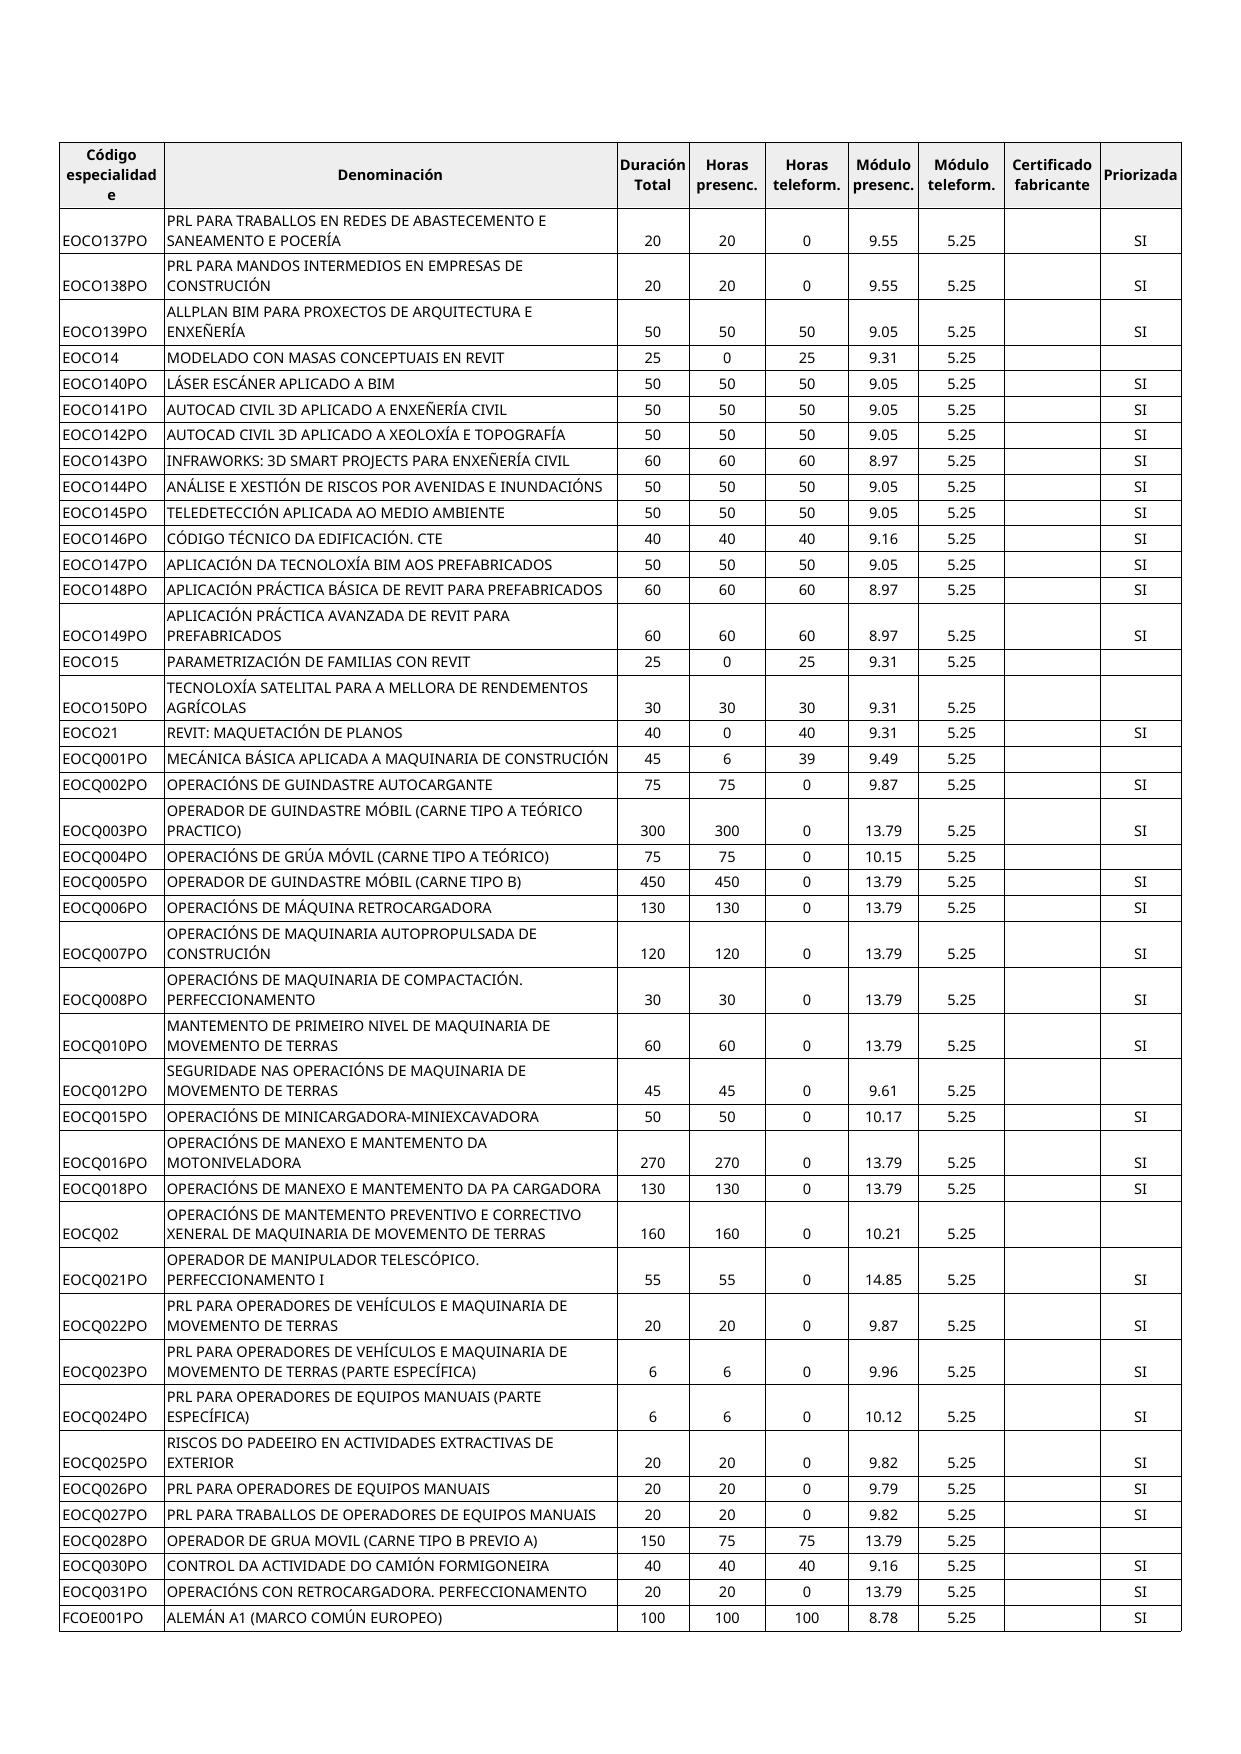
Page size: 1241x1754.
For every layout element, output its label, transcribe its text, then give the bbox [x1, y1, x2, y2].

table_cell 9,31 [849, 676, 918, 720]
table_cell 50 [690, 501, 765, 525]
table_cell 45 [618, 1059, 689, 1104]
table_cell [1005, 254, 1100, 299]
table_cell 5,25 [919, 300, 1004, 344]
table_cell OPERADOR DE GRUA MOVIL (CARNE TIPO B PREVIO A) [165, 1528, 617, 1553]
table_cell 0 [766, 968, 848, 1012]
table_cell SI [1101, 1431, 1181, 1476]
table_cell SI [1101, 578, 1181, 603]
table_cell EOCQ010PO [60, 1014, 164, 1058]
table_cell EOCQ012PO [60, 1059, 164, 1104]
table_cell [1005, 1554, 1100, 1579]
table_cell SI [1101, 1176, 1181, 1201]
table_cell EOCQ018PO [60, 1176, 164, 1201]
table_cell PRL PARA TRABALLOS DE OPERADORES DE EQUIPOS MANUAIS [165, 1502, 617, 1527]
table_cell 50 [690, 371, 765, 396]
table_cell EOCQ030PO [60, 1554, 164, 1579]
table_cell 9,55 [849, 209, 918, 253]
table_cell 9,82 [849, 1502, 918, 1527]
table_cell APLICACIÓN DA TECNOLOXÍA BIM AOS PREFABRICADOS [165, 552, 617, 577]
table_cell 0 [766, 1248, 848, 1293]
table_cell 50 [690, 552, 765, 577]
table_cell EOCQ001PO [60, 747, 164, 772]
table_cell 75 [618, 845, 689, 869]
table_cell 0 [766, 1385, 848, 1430]
table_cell 120 [690, 922, 765, 967]
table_header Certificado fabricante [1005, 143, 1100, 207]
table_cell [1005, 1606, 1100, 1631]
table_cell 60 [690, 1014, 765, 1058]
table_cell 13,79 [849, 870, 918, 895]
table_cell 9,87 [849, 773, 918, 798]
table_cell 9,61 [849, 1059, 918, 1104]
table_cell OPERADOR DE GUINDASTRE MÓBIL (CARNE TIPO B) [165, 870, 617, 895]
table_cell [1005, 1340, 1100, 1384]
table_cell 5,25 [919, 346, 1004, 370]
table_cell [1005, 423, 1100, 448]
table_cell EOCQ022PO [60, 1294, 164, 1338]
table_cell [1005, 300, 1100, 344]
table_cell 270 [690, 1131, 765, 1175]
table_cell SI [1101, 721, 1181, 746]
table_cell 5,25 [919, 397, 1004, 422]
table_cell 100 [690, 1606, 765, 1631]
table_cell 5,25 [919, 870, 1004, 895]
table_cell EOCQ025PO [60, 1431, 164, 1476]
table_cell OPERACIÓNS DE MANEXO E MANTEMENTO DA PA CARGADORA [165, 1176, 617, 1201]
table_cell EOCQ031PO [60, 1580, 164, 1605]
table_cell 5,25 [919, 501, 1004, 525]
table_cell 13,79 [849, 896, 918, 921]
table_cell [1101, 650, 1181, 674]
table_cell 0 [766, 1014, 848, 1058]
table_cell 5,25 [919, 475, 1004, 499]
table_header Priorizada [1101, 143, 1181, 207]
table_cell [1005, 578, 1100, 603]
table_cell 40 [618, 721, 689, 746]
table_cell MECÁNICA BÁSICA APLICADA A MAQUINARIA DE CONSTRUCIÓN [165, 747, 617, 772]
table_cell EOCO143PO [60, 449, 164, 474]
table_cell 9,49 [849, 747, 918, 772]
table_cell [1005, 968, 1100, 1012]
table_cell 5,25 [919, 254, 1004, 299]
table_cell 75 [690, 845, 765, 869]
table_cell 10,17 [849, 1105, 918, 1130]
table_cell 150 [618, 1528, 689, 1553]
table_cell 0 [766, 1431, 848, 1476]
table_cell [1005, 552, 1100, 577]
table_cell 0 [766, 1176, 848, 1201]
table_header Horas presenc. [690, 143, 765, 207]
table_cell [1101, 1528, 1181, 1553]
table_cell 60 [618, 1014, 689, 1058]
table_cell OPERACIÓNS CON RETROCARGADORA. PERFECCIONAMENTO [165, 1580, 617, 1605]
table_cell TECNOLOXÍA SATELITAL PARA A MELLORA DE RENDEMENTOS AGRÍCOLAS [165, 676, 617, 720]
table_cell 55 [618, 1248, 689, 1293]
table_cell 5,25 [919, 799, 1004, 843]
table_cell 50 [766, 475, 848, 499]
table_cell OPERACIÓNS DE MAQUINARIA AUTOPROPULSADA DE CONSTRUCIÓN [165, 922, 617, 967]
table_cell EOCQ015PO [60, 1105, 164, 1130]
table_cell 60 [690, 449, 765, 474]
table_cell LÁSER ESCÁNER APLICADO A BIM [165, 371, 617, 396]
table_cell 0 [766, 1340, 848, 1384]
table_cell SI [1101, 1385, 1181, 1430]
table_cell 60 [690, 604, 765, 649]
table_cell 75 [690, 1528, 765, 1553]
table_cell 5,25 [919, 423, 1004, 448]
table_cell 5,25 [919, 1502, 1004, 1527]
table_cell EOCO137PO [60, 209, 164, 253]
table_cell 0 [766, 1580, 848, 1605]
table_cell 40 [766, 526, 848, 551]
table_cell 9,05 [849, 501, 918, 525]
table_cell 25 [618, 650, 689, 674]
table_cell 50 [766, 501, 848, 525]
table_cell EOCO138PO [60, 254, 164, 299]
table_cell 10,21 [849, 1202, 918, 1247]
table_cell SI [1101, 1294, 1181, 1338]
table_cell [1005, 1580, 1100, 1605]
table_cell 60 [618, 604, 689, 649]
table_cell 40 [766, 1554, 848, 1579]
table_cell 13,79 [849, 799, 918, 843]
table_cell [1005, 870, 1100, 895]
table_header Módulo teleform. [919, 143, 1004, 207]
table_cell 20 [618, 209, 689, 253]
table_cell ALEMÁN A1 (MARCO COMÚN EUROPEO) [165, 1606, 617, 1631]
table_cell EOCQ02 [60, 1202, 164, 1247]
table_cell ALLPLAN BIM PARA PROXECTOS DE ARQUITECTURA E ENXEÑERÍA [165, 300, 617, 344]
table_cell SI [1101, 1014, 1181, 1058]
table_cell 6 [690, 747, 765, 772]
table_cell 20 [618, 1502, 689, 1527]
table_cell SI [1101, 397, 1181, 422]
table_cell 0 [766, 1477, 848, 1501]
table_cell 300 [618, 799, 689, 843]
table_cell CÓDIGO TÉCNICO DA EDIFICACIÓN. CTE [165, 526, 617, 551]
table_cell [1005, 397, 1100, 422]
table_cell 60 [618, 578, 689, 603]
table_cell [1005, 773, 1100, 798]
table_cell 130 [618, 1176, 689, 1201]
table_cell 20 [618, 1431, 689, 1476]
table_cell 10,15 [849, 845, 918, 869]
table_cell 20 [690, 1294, 765, 1338]
table_cell SI [1101, 1580, 1181, 1605]
table_cell 5,25 [919, 747, 1004, 772]
table_cell [1005, 604, 1100, 649]
table_cell EOCQ024PO [60, 1385, 164, 1430]
table_cell EOCQ023PO [60, 1340, 164, 1384]
table_cell [1005, 371, 1100, 396]
table_cell PARAMETRIZACIÓN DE FAMILIAS CON REVIT [165, 650, 617, 674]
table_cell 5,25 [919, 1248, 1004, 1293]
table_cell [1005, 475, 1100, 499]
table_cell 40 [618, 1554, 689, 1579]
table_cell OPERADOR DE MANIPULADOR TELESCÓPICO. PERFECCIONAMENTO I [165, 1248, 617, 1293]
table_cell REVIT: MAQUETACIÓN DE PLANOS [165, 721, 617, 746]
table_cell EOCQ027PO [60, 1502, 164, 1527]
table_cell 20 [690, 1477, 765, 1501]
table_cell EOCO21 [60, 721, 164, 746]
table_cell MODELADO CON MASAS CONCEPTUAIS EN REVIT [165, 346, 617, 370]
table_cell 120 [618, 922, 689, 967]
table_cell 5,25 [919, 1385, 1004, 1430]
table_cell 270 [618, 1131, 689, 1175]
table_cell EOCO14 [60, 346, 164, 370]
table_cell 9,87 [849, 1294, 918, 1338]
table_cell SI [1101, 968, 1181, 1012]
table_cell 50 [618, 1105, 689, 1130]
table_cell 50 [618, 552, 689, 577]
table_cell 5,25 [919, 604, 1004, 649]
table_cell [1005, 1385, 1100, 1430]
table_cell 0 [766, 1502, 848, 1527]
table_cell EOCQ008PO [60, 968, 164, 1012]
table_cell 6 [690, 1385, 765, 1430]
table_cell EOCQ026PO [60, 1477, 164, 1501]
table_cell EOCO141PO [60, 397, 164, 422]
table_cell [1005, 650, 1100, 674]
table_cell 50 [766, 423, 848, 448]
table_cell 0 [766, 773, 848, 798]
table_cell 9,05 [849, 475, 918, 499]
table_cell PRL PARA OPERADORES DE VEHÍCULOS E MAQUINARIA DE MOVEMENTO DE TERRAS [165, 1294, 617, 1338]
table_cell OPERACIÓNS DE MAQUINARIA DE COMPACTACIÓN. PERFECCIONAMENTO [165, 968, 617, 1012]
table_cell 5,25 [919, 1202, 1004, 1247]
table_cell [1005, 526, 1100, 551]
table_cell INFRAWORKS: 3D SMART PROJECTS PARA ENXEÑERÍA CIVIL [165, 449, 617, 474]
table_cell [1005, 1131, 1100, 1175]
table_cell 0 [766, 254, 848, 299]
table_cell 50 [618, 300, 689, 344]
table_cell SI [1101, 371, 1181, 396]
table_cell 5,25 [919, 1294, 1004, 1338]
table_cell 160 [618, 1202, 689, 1247]
table_cell SI [1101, 254, 1181, 299]
table_cell 45 [618, 747, 689, 772]
table_cell PRL PARA OPERADORES DE VEHÍCULOS E MAQUINARIA DE MOVEMENTO DE TERRAS (PARTE ESPECÍFICA) [165, 1340, 617, 1384]
table_cell [1005, 346, 1100, 370]
table_cell SI [1101, 922, 1181, 967]
table_cell [1005, 799, 1100, 843]
table_cell 13,79 [849, 1528, 918, 1553]
table_cell 5,25 [919, 526, 1004, 551]
table_cell 13,79 [849, 1131, 918, 1175]
table_cell [1005, 1059, 1100, 1104]
table_cell APLICACIÓN PRÁCTICA BÁSICA DE REVIT PARA PREFABRICADOS [165, 578, 617, 603]
table_cell 5,25 [919, 896, 1004, 921]
table_cell [1101, 845, 1181, 869]
table_cell [1005, 676, 1100, 720]
table_cell 20 [618, 1477, 689, 1501]
table_cell AUTOCAD CIVIL 3D APLICADO A ENXEÑERÍA CIVIL [165, 397, 617, 422]
table_cell 9,05 [849, 397, 918, 422]
table_cell EOCQ002PO [60, 773, 164, 798]
table_cell 40 [690, 1554, 765, 1579]
table_cell [1005, 1294, 1100, 1338]
table_cell 5,25 [919, 209, 1004, 253]
table_cell 5,25 [919, 1059, 1004, 1104]
table_cell 20 [618, 1294, 689, 1338]
table_cell 45 [690, 1059, 765, 1104]
table_cell 100 [618, 1606, 689, 1631]
table_cell SI [1101, 1248, 1181, 1293]
table_cell 100 [766, 1606, 848, 1631]
table_cell 30 [766, 676, 848, 720]
table_cell 5,25 [919, 1431, 1004, 1476]
table_cell 9,82 [849, 1431, 918, 1476]
table_cell EOCQ004PO [60, 845, 164, 869]
table_cell 5,25 [919, 1477, 1004, 1501]
table_cell SEGURIDADE NAS OPERACIÓNS DE MAQUINARIA DE MOVEMENTO DE TERRAS [165, 1059, 617, 1104]
table_cell EOCO149PO [60, 604, 164, 649]
table_cell 6 [618, 1385, 689, 1430]
table_cell 5,25 [919, 552, 1004, 577]
table_cell [1005, 1502, 1100, 1527]
table_cell 30 [690, 968, 765, 1012]
table_cell 5,25 [919, 1340, 1004, 1384]
table_cell SI [1101, 773, 1181, 798]
table_cell SI [1101, 1477, 1181, 1501]
table_cell [1005, 209, 1100, 253]
table_cell SI [1101, 449, 1181, 474]
table_cell EOCQ028PO [60, 1528, 164, 1553]
table_cell CONTROL DA ACTIVIDADE DO CAMIÓN FORMIGONEIRA [165, 1554, 617, 1579]
table_cell 75 [618, 773, 689, 798]
table_cell 40 [766, 721, 848, 746]
table_cell 20 [618, 1580, 689, 1605]
table_cell 50 [690, 300, 765, 344]
table_cell 50 [766, 300, 848, 344]
table_cell 50 [766, 397, 848, 422]
table_cell 5,25 [919, 1176, 1004, 1201]
table_cell 10,12 [849, 1385, 918, 1430]
table_cell 50 [766, 552, 848, 577]
table_cell 0 [766, 799, 848, 843]
table_header Horas teleform. [766, 143, 848, 207]
table_cell 40 [690, 526, 765, 551]
table_cell 9,16 [849, 526, 918, 551]
table_cell EOCQ005PO [60, 870, 164, 895]
table_cell 20 [618, 254, 689, 299]
table_cell 0 [766, 209, 848, 253]
table_cell 5,25 [919, 1580, 1004, 1605]
table_cell 13,79 [849, 1014, 918, 1058]
table_cell 60 [766, 449, 848, 474]
table_cell 8,97 [849, 578, 918, 603]
table_cell [1005, 845, 1100, 869]
table_cell 9,05 [849, 423, 918, 448]
table_cell SI [1101, 1554, 1181, 1579]
table_cell EOCO148PO [60, 578, 164, 603]
table_cell SI [1101, 799, 1181, 843]
table_cell [1005, 747, 1100, 772]
table_cell 20 [690, 1431, 765, 1476]
table_cell 0 [766, 1131, 848, 1175]
table_cell [1005, 1477, 1100, 1501]
table_cell 5,25 [919, 578, 1004, 603]
table_cell 8,97 [849, 604, 918, 649]
table_cell 0 [766, 1294, 848, 1338]
table_cell 20 [690, 254, 765, 299]
table_cell OPERACIÓNS DE MANTEMENTO PREVENTIVO E CORRECTIVO XENERAL DE MAQUINARIA DE MOVEMENTO DE TERRAS [165, 1202, 617, 1247]
table_cell 5,25 [919, 650, 1004, 674]
table_cell SI [1101, 526, 1181, 551]
table_cell 50 [618, 475, 689, 499]
table_cell PRL PARA MANDOS INTERMEDIOS EN EMPRESAS DE CONSTRUCIÓN [165, 254, 617, 299]
table_cell 9,31 [849, 346, 918, 370]
table_cell SI [1101, 1105, 1181, 1130]
table_cell 60 [618, 449, 689, 474]
table_cell [1005, 1248, 1100, 1293]
table_cell [1101, 676, 1181, 720]
table_cell [1101, 1202, 1181, 1247]
table_cell 0 [766, 922, 848, 967]
table_cell 0 [766, 1059, 848, 1104]
table_cell SI [1101, 870, 1181, 895]
table_cell 130 [618, 896, 689, 921]
table_cell PRL PARA OPERADORES DE EQUIPOS MANUAIS (PARTE ESPECÍFICA) [165, 1385, 617, 1430]
table_cell 300 [690, 799, 765, 843]
table_cell 13,79 [849, 1176, 918, 1201]
table_cell 0 [766, 845, 848, 869]
table_cell 25 [766, 346, 848, 370]
table_cell 75 [766, 1528, 848, 1553]
table_cell 25 [766, 650, 848, 674]
table_cell 6 [690, 1340, 765, 1384]
table_cell 9,31 [849, 650, 918, 674]
table_cell OPERACIÓNS DE GRÚA MÓVIL (CARNE TIPO A TEÓRICO) [165, 845, 617, 869]
table_cell EOCO140PO [60, 371, 164, 396]
table_cell [1005, 1202, 1100, 1247]
table_cell [1005, 1431, 1100, 1476]
table_cell [1101, 1059, 1181, 1104]
table_cell SI [1101, 423, 1181, 448]
table_cell EOCO146PO [60, 526, 164, 551]
table_cell [1005, 501, 1100, 525]
table_cell 5,25 [919, 721, 1004, 746]
table_cell SI [1101, 552, 1181, 577]
table_cell 60 [690, 578, 765, 603]
table_cell 50 [690, 475, 765, 499]
table_cell 130 [690, 1176, 765, 1201]
table_cell [1005, 1105, 1100, 1130]
table_cell EOCQ003PO [60, 799, 164, 843]
table_cell 14,85 [849, 1248, 918, 1293]
table_cell 5,25 [919, 1606, 1004, 1631]
table_cell 0 [766, 896, 848, 921]
table_cell SI [1101, 896, 1181, 921]
table_cell 8,97 [849, 449, 918, 474]
table_cell 30 [618, 676, 689, 720]
table_cell [1005, 1014, 1100, 1058]
table_cell 30 [690, 676, 765, 720]
table_cell 9,05 [849, 552, 918, 577]
table_cell FCOE001PO [60, 1606, 164, 1631]
table_cell 9,96 [849, 1340, 918, 1384]
table_cell 0 [690, 721, 765, 746]
table_cell 5,25 [919, 676, 1004, 720]
table_cell SI [1101, 300, 1181, 344]
table_cell EOCQ007PO [60, 922, 164, 967]
table_cell SI [1101, 501, 1181, 525]
table_cell 39 [766, 747, 848, 772]
table_cell 50 [618, 371, 689, 396]
table_cell 130 [690, 896, 765, 921]
table_cell [1101, 346, 1181, 370]
table_cell 50 [690, 423, 765, 448]
table_cell 55 [690, 1248, 765, 1293]
table_cell 0 [766, 1202, 848, 1247]
table_cell 9,31 [849, 721, 918, 746]
table_cell PRL PARA OPERADORES DE EQUIPOS MANUAIS [165, 1477, 617, 1501]
table_cell 450 [618, 870, 689, 895]
table_cell 5,25 [919, 371, 1004, 396]
table_cell RISCOS DO PADEEIRO EN ACTIVIDADES EXTRACTIVAS DE EXTERIOR [165, 1431, 617, 1476]
table_cell 50 [618, 397, 689, 422]
table_cell SI [1101, 1340, 1181, 1384]
table_cell SI [1101, 475, 1181, 499]
table_cell [1005, 896, 1100, 921]
table_cell OPERADOR DE GUINDASTRE MÓBIL (CARNE TIPO A TEÓRICO PRACTICO) [165, 799, 617, 843]
table_cell 5,25 [919, 968, 1004, 1012]
table_cell APLICACIÓN PRÁCTICA AVANZADA DE REVIT PARA PREFABRICADOS [165, 604, 617, 649]
table_cell SI [1101, 1131, 1181, 1175]
table_cell TELEDETECCIÓN APLICADA AO MEDIO AMBIENTE [165, 501, 617, 525]
table_cell 9,79 [849, 1477, 918, 1501]
table_header Duración Total [618, 143, 689, 207]
table_cell 0 [766, 870, 848, 895]
table_cell OPERACIÓNS DE GUINDASTRE AUTOCARGANTE [165, 773, 617, 798]
table_cell 13,79 [849, 1580, 918, 1605]
table_cell 75 [690, 773, 765, 798]
table_cell 0 [766, 1105, 848, 1130]
table_cell ANÁLISE E XESTIÓN DE RISCOS POR AVENIDAS E INUNDACIÓNS [165, 475, 617, 499]
table_cell 160 [690, 1202, 765, 1247]
table_header Código especialidade [60, 143, 164, 207]
table_cell OPERACIÓNS DE MANEXO E MANTEMENTO DA MOTONIVELADORA [165, 1131, 617, 1175]
table_cell 9,05 [849, 371, 918, 396]
table_cell EOCQ021PO [60, 1248, 164, 1293]
table_cell [1101, 747, 1181, 772]
table_cell MANTEMENTO DE PRIMEIRO NIVEL DE MAQUINARIA DE MOVEMENTO DE TERRAS [165, 1014, 617, 1058]
table_cell 13,79 [849, 922, 918, 967]
table_cell 13,79 [849, 968, 918, 1012]
table_cell EOCO142PO [60, 423, 164, 448]
table_cell SI [1101, 209, 1181, 253]
table_cell SI [1101, 604, 1181, 649]
table_cell 5,25 [919, 1528, 1004, 1553]
table_cell 5,25 [919, 1105, 1004, 1130]
table_cell 20 [690, 1580, 765, 1605]
table_cell 60 [766, 604, 848, 649]
table_cell PRL PARA TRABALLOS EN REDES DE ABASTECEMENTO E SANEAMENTO E POCERÍA [165, 209, 617, 253]
table_cell 30 [618, 968, 689, 1012]
table_cell AUTOCAD CIVIL 3D APLICADO A XEOLOXÍA E TOPOGRAFÍA [165, 423, 617, 448]
table_cell 5,25 [919, 449, 1004, 474]
table_cell [1005, 1176, 1100, 1201]
table_cell 9,55 [849, 254, 918, 299]
table_cell 40 [618, 526, 689, 551]
table_cell 0 [690, 650, 765, 674]
table_cell 6 [618, 1340, 689, 1384]
table_header Módulo presenc. [849, 143, 918, 207]
table_cell 50 [690, 397, 765, 422]
table_cell 60 [766, 578, 848, 603]
table_cell 5,25 [919, 922, 1004, 967]
table_cell 25 [618, 346, 689, 370]
table_cell EOCQ016PO [60, 1131, 164, 1175]
table_cell EOCO15 [60, 650, 164, 674]
table_cell 5,25 [919, 1554, 1004, 1579]
table_cell 50 [690, 1105, 765, 1130]
table_cell [1005, 721, 1100, 746]
table_cell EOCQ006PO [60, 896, 164, 921]
table_cell 9,16 [849, 1554, 918, 1579]
table_cell SI [1101, 1502, 1181, 1527]
table_cell [1005, 922, 1100, 967]
table_cell EOCO139PO [60, 300, 164, 344]
table_cell 5,25 [919, 1014, 1004, 1058]
table_header Denominación [165, 143, 617, 207]
table_cell OPERACIÓNS DE MÁQUINA RETROCARGADORA [165, 896, 617, 921]
table_cell 5,25 [919, 1131, 1004, 1175]
table_cell 50 [766, 371, 848, 396]
table_cell 20 [690, 209, 765, 253]
table_cell EOCO145PO [60, 501, 164, 525]
table_cell 50 [618, 423, 689, 448]
table_cell OPERACIÓNS DE MINICARGADORA-MINIEXCAVADORA [165, 1105, 617, 1130]
table_cell 20 [690, 1502, 765, 1527]
table_cell 0 [690, 346, 765, 370]
table_cell [1005, 449, 1100, 474]
table_cell EOCO147PO [60, 552, 164, 577]
table_cell 450 [690, 870, 765, 895]
table_cell EOCO144PO [60, 475, 164, 499]
table_cell 5,25 [919, 845, 1004, 869]
table_cell 8,78 [849, 1606, 918, 1631]
table_cell 5,25 [919, 773, 1004, 798]
table_cell 50 [618, 501, 689, 525]
table_cell [1005, 1528, 1100, 1553]
table_cell EOCO150PO [60, 676, 164, 720]
table_cell SI [1101, 1606, 1181, 1631]
table_cell 9,05 [849, 300, 918, 344]
